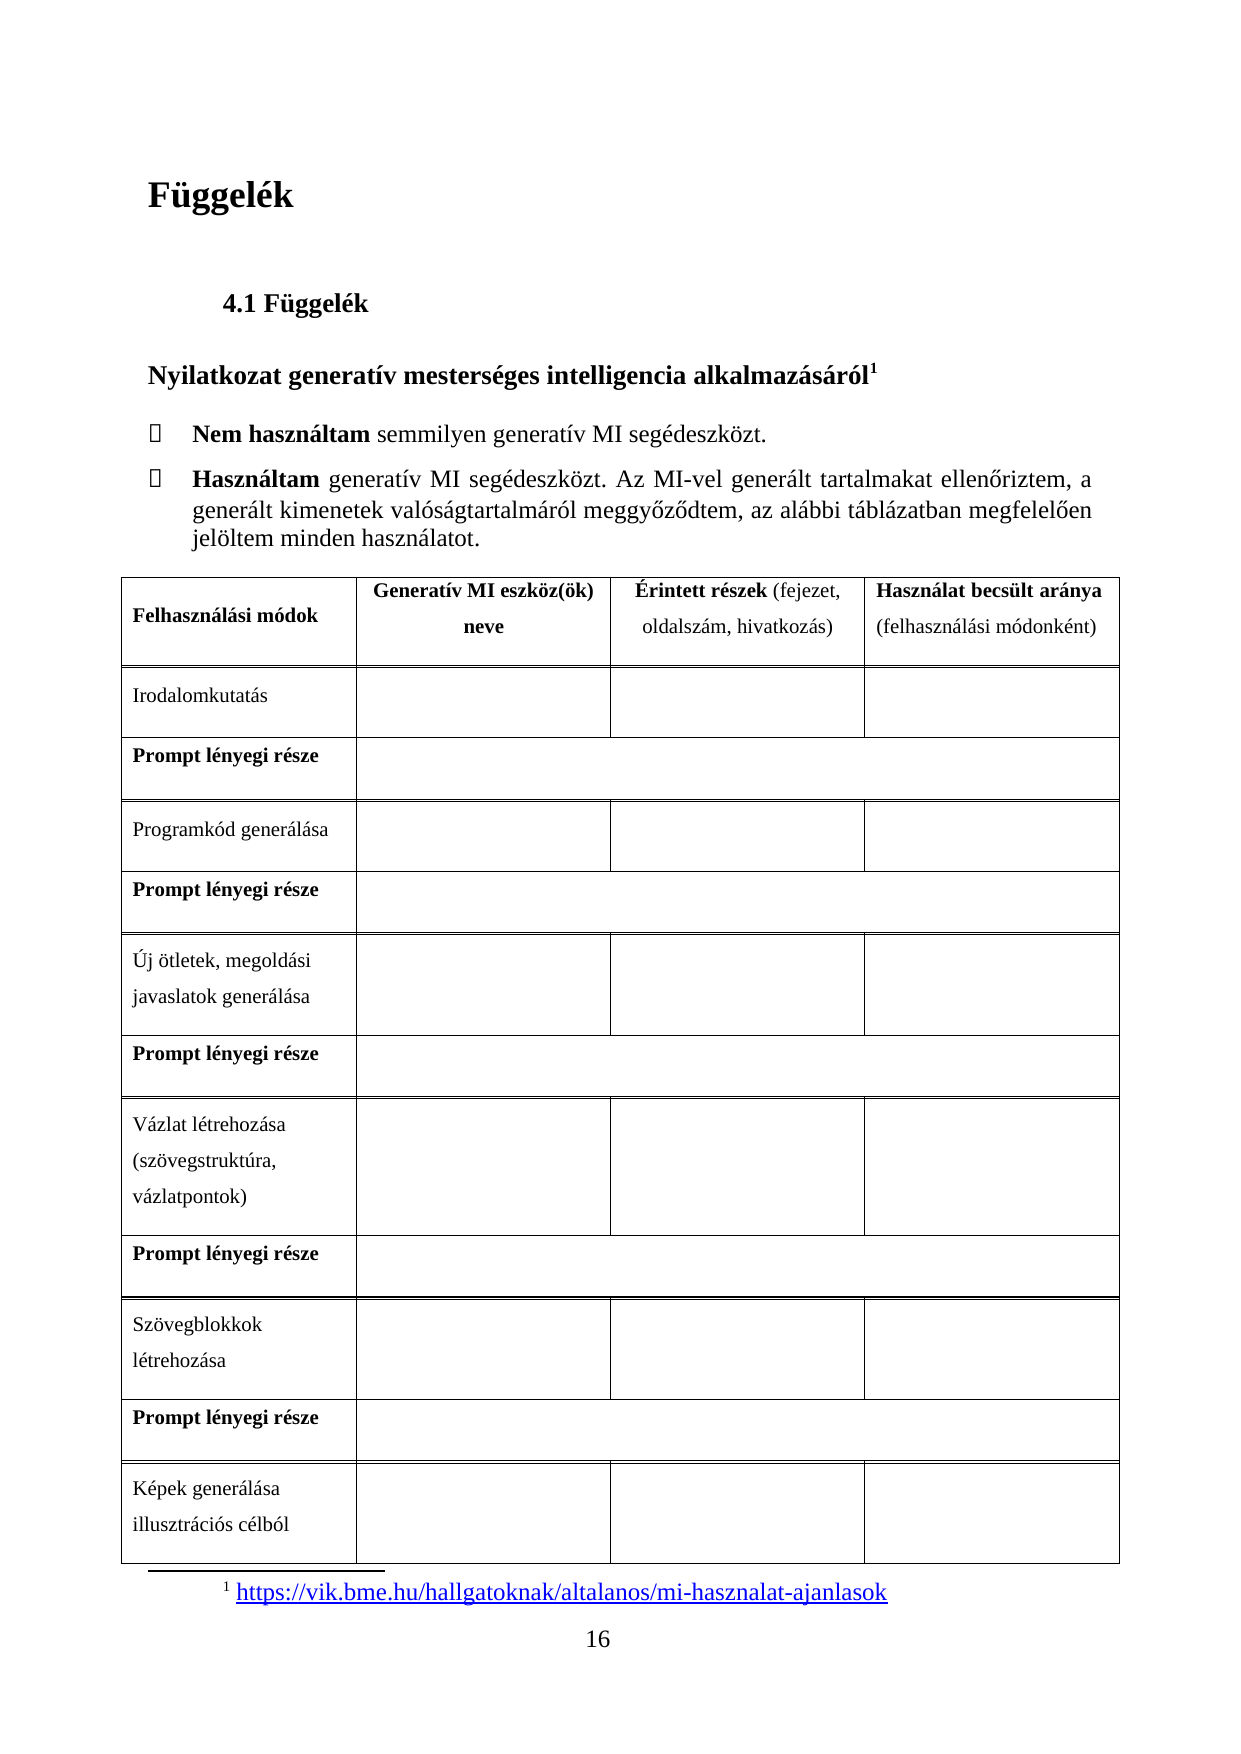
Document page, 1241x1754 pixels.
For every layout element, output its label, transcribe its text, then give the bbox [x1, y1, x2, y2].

table_header Generatív MI eszköz(ök) neve [357, 578, 610, 665]
table_cell [357, 802, 610, 871]
table_cell [357, 668, 610, 737]
text  Nem használtam semmilyen generatív MI segédeszközt. [148, 416, 1092, 450]
text https://vik.bme.hu/hallgatoknak/altalanos/mi-hasznalat-ajanlasok [148, 1577, 1092, 1606]
table_cell [865, 1099, 1119, 1235]
table_cell Szövegblokkok létrehozása [122, 1300, 356, 1399]
table_cell Prompt lényegi része [122, 1400, 356, 1460]
subtitle Függelék [148, 287, 1092, 318]
table_cell [611, 1099, 864, 1235]
table_cell [357, 935, 610, 1035]
table_cell [357, 738, 1119, 799]
table_cell Prompt lényegi része [122, 872, 356, 932]
table_cell [865, 802, 1119, 871]
table_cell Vázlat létrehozása (szövegstruktúra, vázlatpontok) [122, 1099, 356, 1235]
table_cell [865, 1464, 1119, 1563]
table_cell Prompt lényegi része [122, 1236, 356, 1296]
table_cell [865, 668, 1119, 737]
table_cell [357, 872, 1119, 932]
table_header Érintett részek (fejezet, oldalszám, hivatkozás) [611, 578, 864, 665]
table_cell [611, 1300, 864, 1399]
table_cell Prompt lényegi része [122, 1036, 356, 1096]
table_cell [357, 1464, 610, 1563]
table_cell [611, 935, 864, 1035]
table_cell [611, 1464, 864, 1563]
table_cell [357, 1400, 1119, 1460]
table_cell [611, 802, 864, 871]
table_cell [357, 1036, 1119, 1096]
table_cell [865, 1300, 1119, 1399]
subtitle Függelék [148, 173, 1092, 216]
table_cell [357, 1236, 1119, 1296]
table_cell [357, 1099, 610, 1235]
table_header Felhasználási módok [122, 578, 356, 665]
table_cell [611, 668, 864, 737]
table_cell [357, 1300, 610, 1399]
table_cell Irodalomkutatás [122, 668, 356, 737]
table_cell Képek generálása illusztrációs célból [122, 1464, 356, 1563]
table_header Használat becsült aránya (felhasználási módonként) [865, 578, 1119, 665]
table_cell Új ötletek, megoldási javaslatok generálása [122, 935, 356, 1035]
table_cell [865, 935, 1119, 1035]
text  Használtam generatív MI segédeszközt. Az MI-vel generált tartalmakat ellenőriztem, a generált kimenetek valóságtartalmáról meggyőződtem, az alábbi táblázatban megfelelően jelöltem minden használatot. [148, 461, 1092, 552]
table_cell Programkód generálása [122, 802, 356, 871]
table_cell Prompt lényegi része [122, 738, 356, 799]
subtitle Nyilatkozat generatív mesterséges intelligencia alkalmazásáról [148, 359, 1092, 390]
